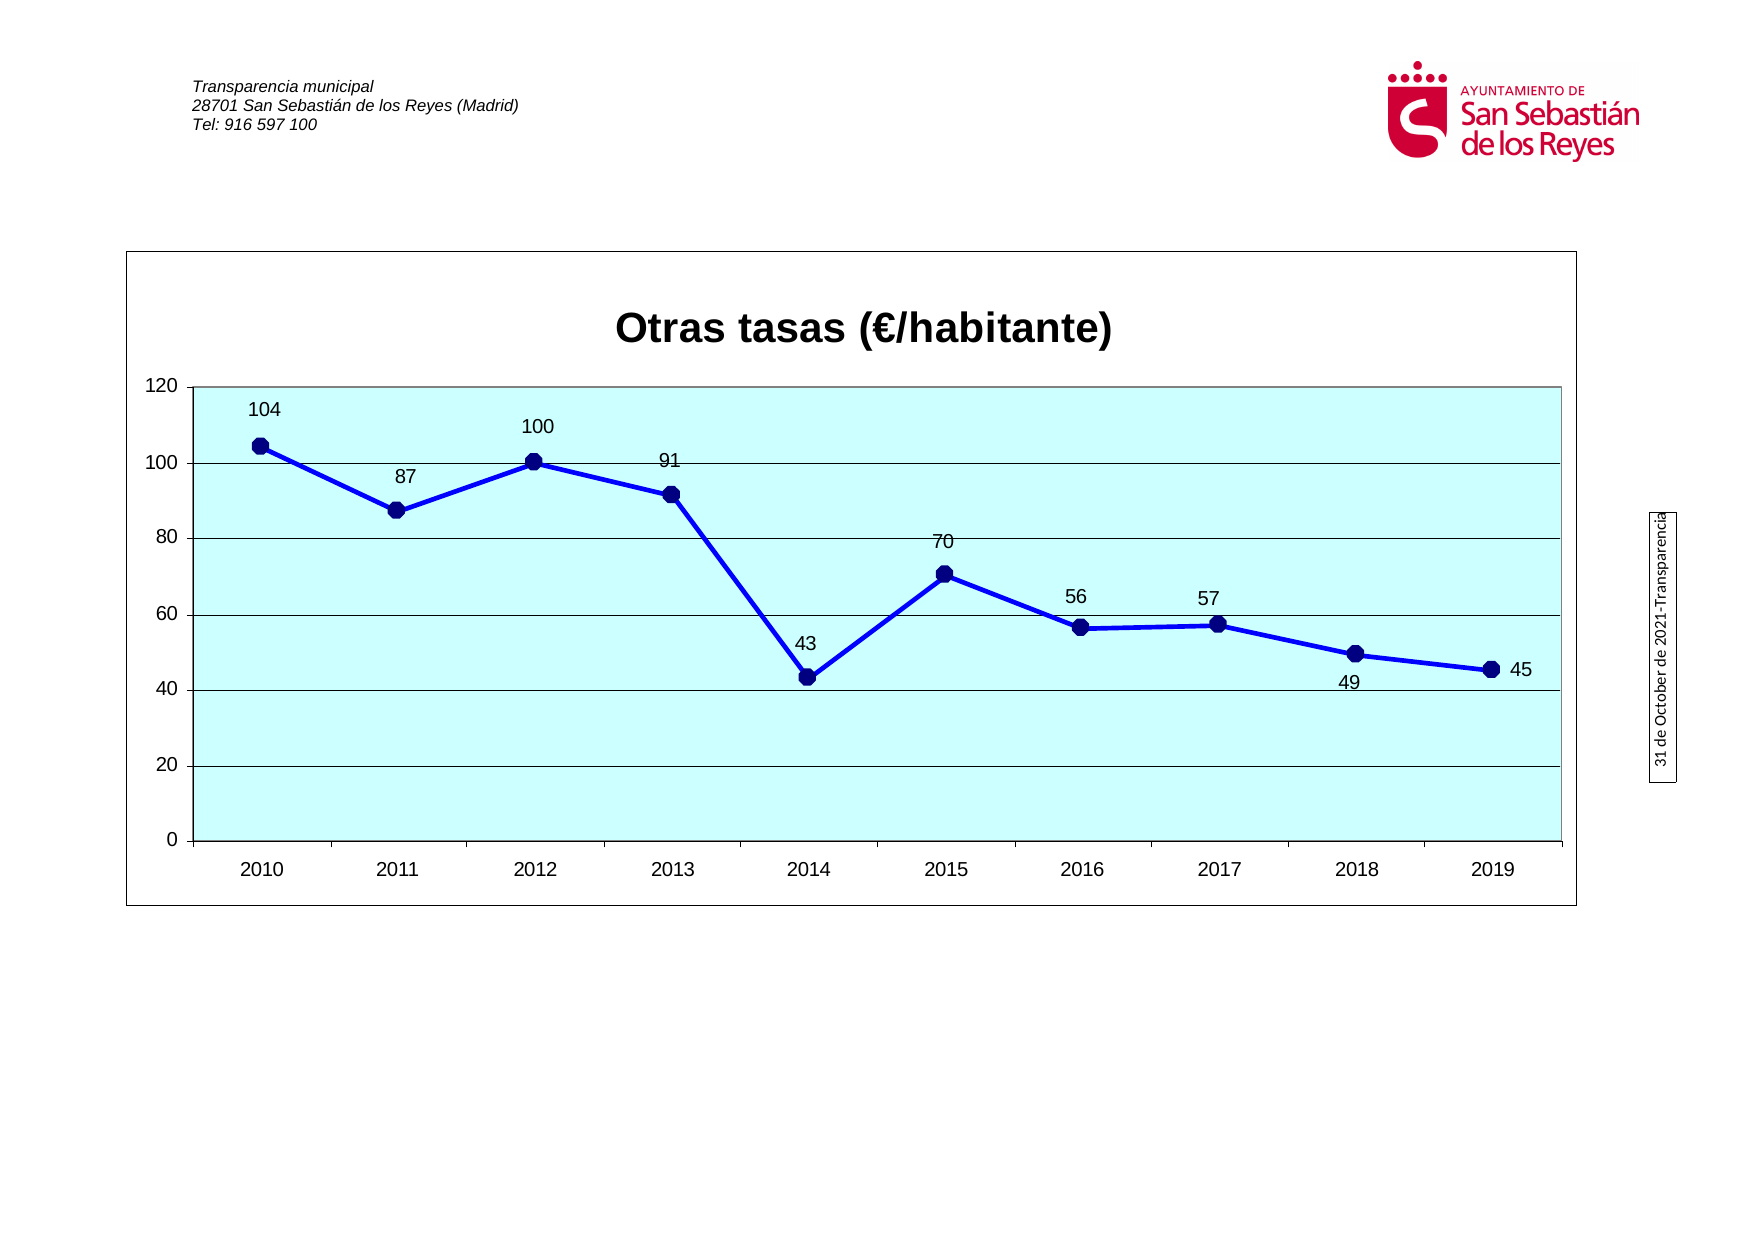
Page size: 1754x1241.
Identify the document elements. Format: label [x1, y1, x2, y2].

picture [1388, 61, 1639, 162]
